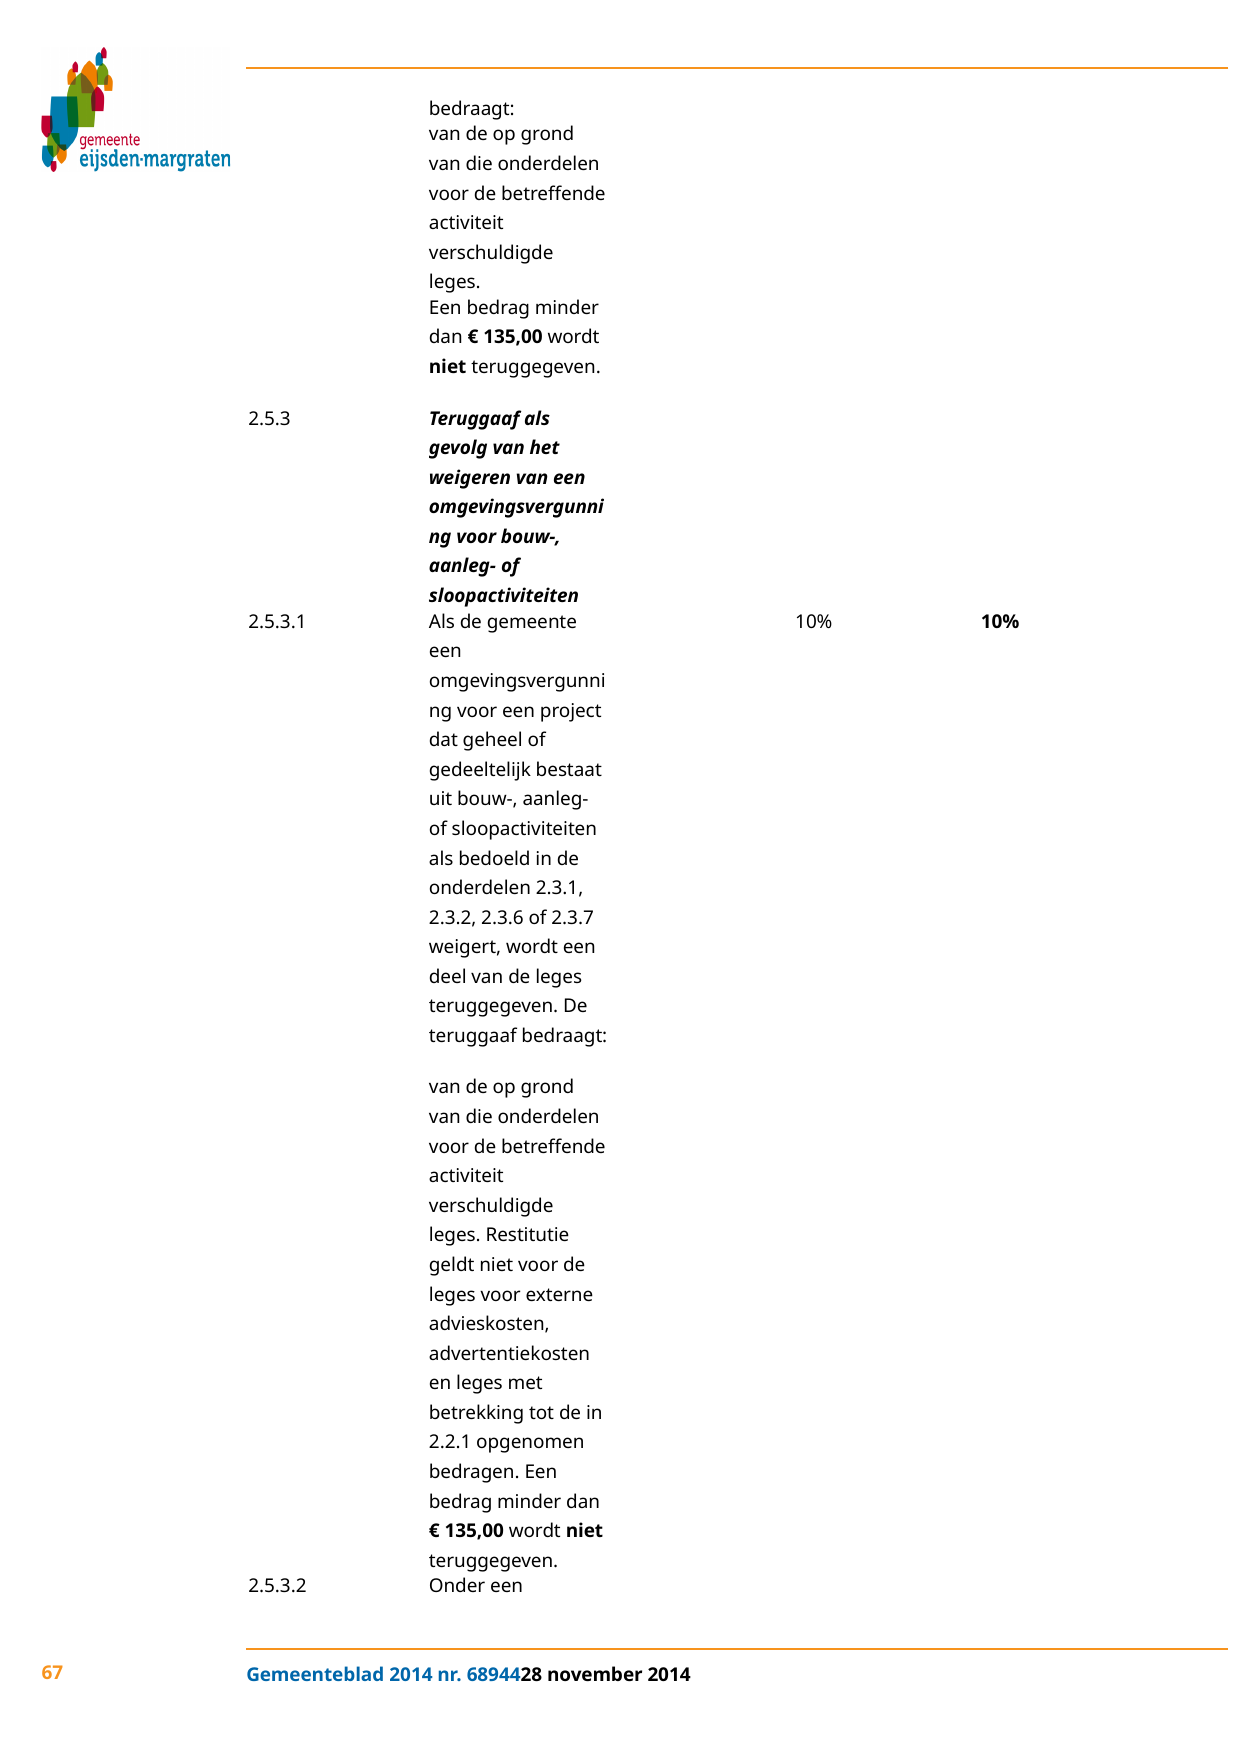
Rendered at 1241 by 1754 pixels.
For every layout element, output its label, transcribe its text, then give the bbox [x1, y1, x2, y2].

table_cell bedraagt: [429, 95, 609, 121]
table_cell [609, 405, 790, 608]
table_cell van de op grond van die onderdelen voor de betreffende activiteit verschuldigde leges. Restitutie geldt niet voor de leges voor externe advieskosten, advertentiekosten en leges met betrekking tot de in 2.2.1 opgenomen bedragen. Een bedrag minder dan € 135,00 wordt niet teruggegeven. [429, 1074, 609, 1573]
table_cell [790, 405, 971, 608]
table_cell [248, 121, 429, 294]
table_cell [609, 294, 790, 379]
table_cell van de op grond van die onderdelen voor de betreffende activiteit verschuldigde leges. [429, 121, 609, 294]
table_cell [609, 1074, 790, 1573]
table_cell Als de gemeente een omgevingsvergunning voor een project dat geheel of gedeeltelijk bestaat uit bouw-, aanleg- of sloopactiviteiten als bedoeld in de onderdelen 2.3.1, 2.3.2, 2.3.6 of 2.3.7 weigert, wordt een deel van de leges teruggegeven. De teruggaaf bedraagt: [429, 608, 609, 1048]
table_cell [971, 95, 1152, 121]
table_cell [971, 1573, 1152, 1598]
table_cell [790, 379, 971, 405]
table_cell [609, 608, 790, 1048]
table_cell [609, 379, 790, 405]
table_cell 10% [971, 608, 1152, 1048]
table_cell [248, 95, 429, 121]
table_cell [248, 1048, 429, 1074]
table_cell [609, 1048, 790, 1074]
table_cell [790, 1573, 971, 1598]
table_cell [971, 121, 1152, 294]
table_cell [790, 95, 971, 121]
table_cell [971, 1074, 1152, 1573]
table_cell [790, 1074, 971, 1573]
table_cell 10% [790, 608, 971, 1048]
table_cell Teruggaaf als gevolg van het weigeren van een omgevingsvergunning voor bouw-, aanleg- of sloopactiviteiten [429, 405, 609, 608]
table_cell [609, 121, 790, 294]
table_cell [971, 379, 1152, 405]
table_cell [609, 95, 790, 121]
table_cell [429, 379, 609, 405]
table_cell [790, 1048, 971, 1074]
table_cell [429, 1048, 609, 1074]
table_cell [248, 1074, 429, 1573]
table_cell [971, 1048, 1152, 1074]
table_cell [971, 294, 1152, 379]
table_cell Onder een [429, 1573, 609, 1598]
table_cell 2.5.3.2 [248, 1573, 429, 1598]
table_cell [790, 294, 971, 379]
table_cell [971, 405, 1152, 608]
picture [41, 47, 231, 172]
table_cell [790, 121, 971, 294]
table_cell [609, 1573, 790, 1598]
table_cell [248, 379, 429, 405]
table_cell Een bedrag minder dan € 135,00 wordt niet teruggegeven. [429, 294, 609, 379]
table_cell 2.5.3.1 [248, 608, 429, 1048]
table_cell 2.5.3 [248, 405, 429, 608]
table_cell [248, 294, 429, 379]
